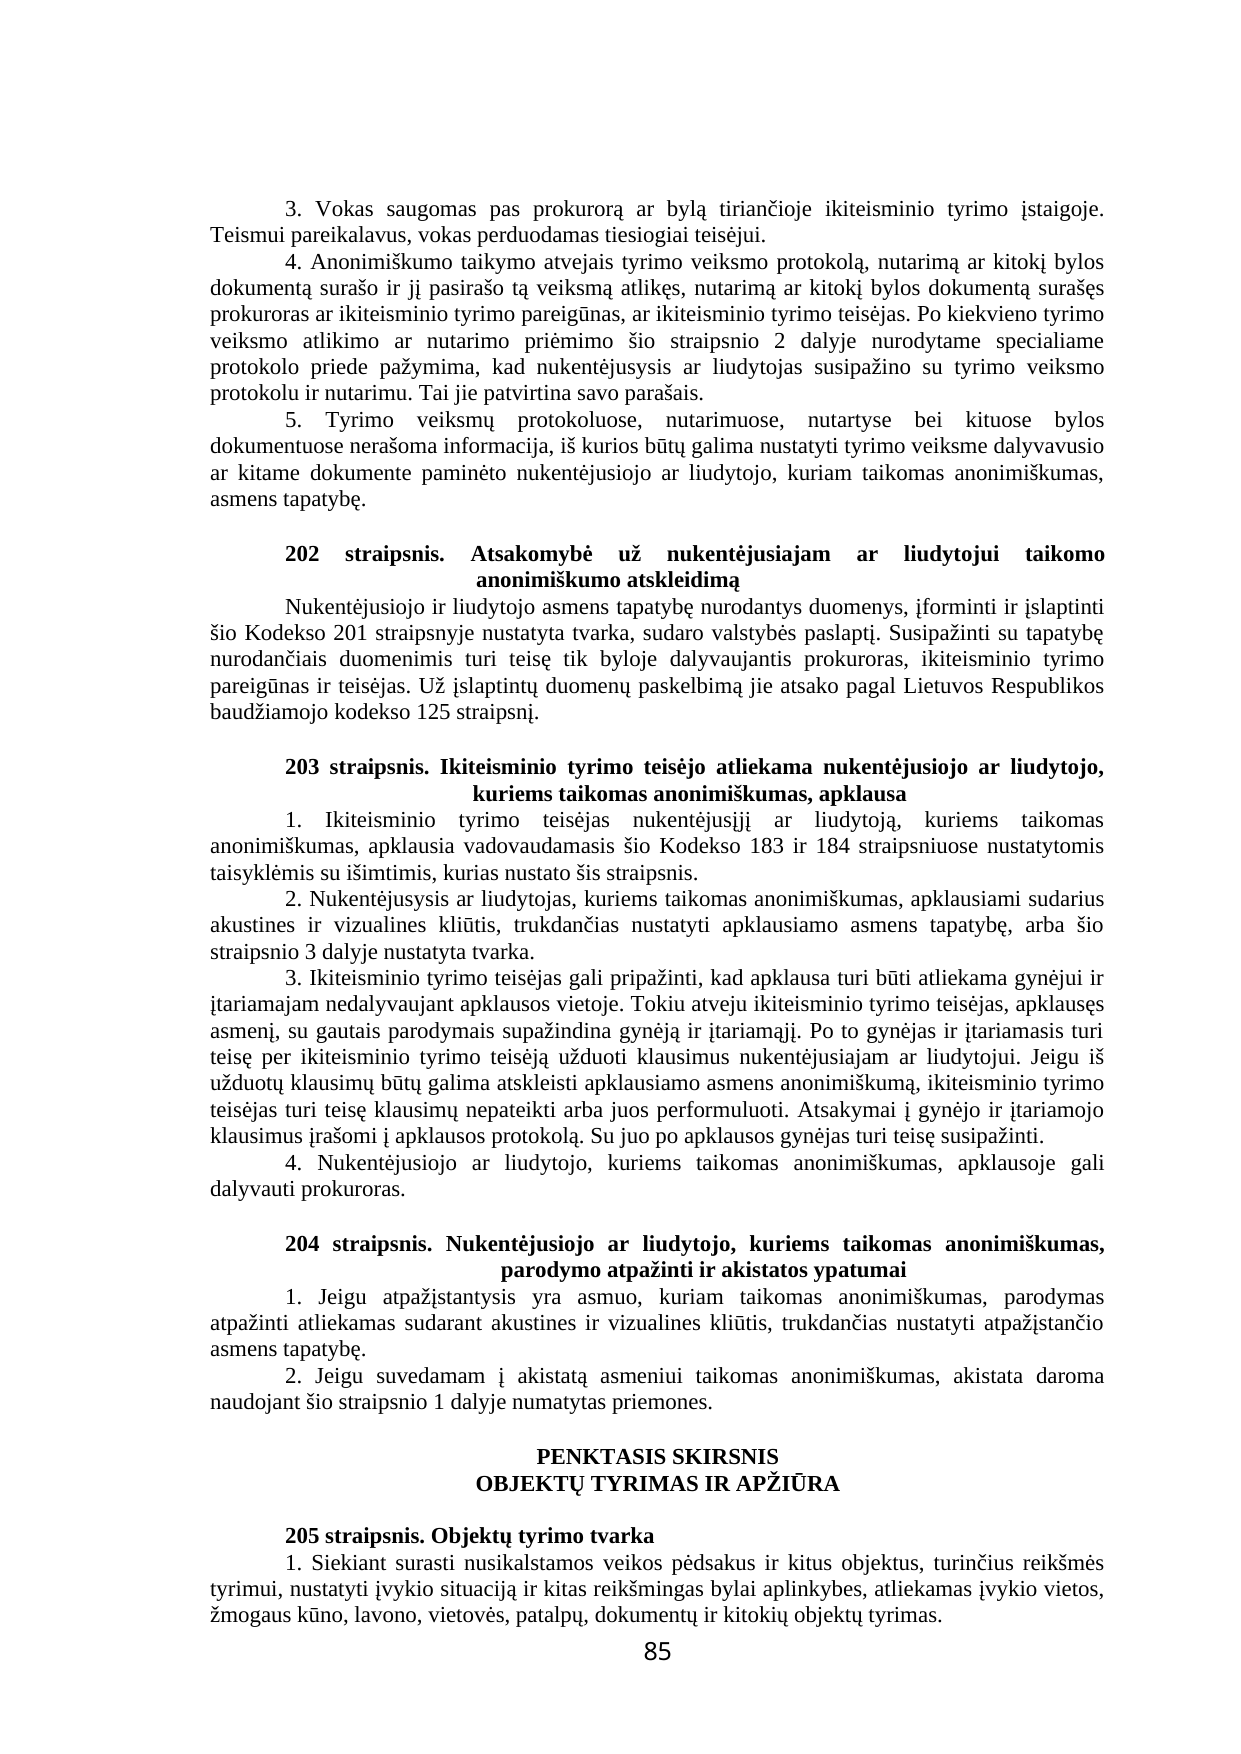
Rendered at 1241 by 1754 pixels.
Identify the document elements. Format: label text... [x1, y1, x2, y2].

text Objektų tyrimas IR APŽIŪRA [210, 1469, 1106, 1496]
text 4. Nukentėjusiojo ar liudytojo, kuriems taikomas anonimiškumas, apklausoje gali dalyvauti prokuroras. [210, 1148, 1106, 1201]
text 205 straipsnis. Objektų tyrimo tvarka [210, 1522, 1106, 1549]
text 3. Ikiteisminio tyrimo teisėjas gali pripažinti, kad apklausa turi būti atliekama gynėjui ir įtariamajam nedalyvaujant apklausos vietoje. Tokiu atveju ikiteisminio tyrimo teisėjas, apklausęs asmenį, su gautais parodymais supažindina gynėją ir įtariamąjį. Po to gynėjas ir įtariamasis turi teisę per ikiteisminio tyrimo teisėją užduoti klausimus nukentėjusiajam ar liudytojui. Jeigu iš užduotų klausimų būtų galima atskleisti apklausiamo asmens anonimiškumą, ikiteisminio tyrimo teisėjas turi teisę klausimų nepateikti arba juos performuluoti. Atsakymai į gynėjo ir įtariamojo klausimus įrašomi į apklausos protokolą. Su juo po apklausos gynėjas turi teisę susipažinti. [210, 964, 1106, 1148]
text 204 straipsnis. Nukentėjusiojo ar liudytojo, kuriems taikomas anonimiškumas, parodymo atpažinti ir akistatos ypatumai [285, 1230, 1106, 1283]
text 203 straipsnis. Ikiteisminio tyrimo teisėjo atliekama nukentėjusiojo ar liudytojo, kuriems taikomas anonimiškumas, apklausa [285, 753, 1106, 806]
text PENKTASIS SKIRSNIS [210, 1443, 1106, 1469]
text 2. Jeigu suvedamam į akistatą asmeniui taikomas anonimiškumas, akistata daroma naudojant šio straipsnio 1 dalyje numatytas priemones. [210, 1362, 1106, 1414]
text 4. Anonimiškumo taikymo atvejais tyrimo veiksmo protokolą, nutarimą ar kitokį bylos dokumentą surašo ir jį pasirašo tą veiksmą atlikęs, nutarimą ar kitokį bylos dokumentą surašęs prokuroras ar ikiteisminio tyrimo pareigūnas, ar ikiteisminio tyrimo teisėjas. Po kiekvieno tyrimo veiksmo atlikimo ar nutarimo priėmimo šio straipsnio 2 dalyje nurodytame specialiame protokolo priede pažymima, kad nukentėjusysis ar liudytojas susipažino su tyrimo veiksmo protokolu ir nutarimu. Tai jie patvirtina savo parašais. [210, 248, 1106, 406]
text Nukentėjusiojo ir liudytojo asmens tapatybę nurodantys duomenys, įforminti ir įslaptinti šio Kodekso 201 straipsnyje nustatyta tvarka, sudaro valstybės paslaptį. Susipažinti su tapatybę nurodančiais duomenimis turi teisę tik byloje dalyvaujantis prokuroras, ikiteisminio tyrimo pareigūnas ir teisėjas. Už įslaptintų duomenų paskelbimą jie atsako pagal Lietuvos Respublikos baudžiamojo kodekso 125 straipsnį. [210, 593, 1106, 724]
text 1. Jeigu atpažįstantysis yra asmuo, kuriam taikomas anonimiškumas, parodymas atpažinti atliekamas sudarant akustines ir vizualines kliūtis, trukdančias nustatyti atpažįstančio asmens tapatybę. [210, 1283, 1106, 1362]
text 1. Siekiant surasti nusikalstamos veikos pėdsakus ir kitus objektus, turinčius reikšmės tyrimui, nustatyti įvykio situaciją ir kitas reikšmingas bylai aplinkybes, atliekamas įvykio vietos, žmogaus kūno, lavono, vietovės, patalpų, dokumentų ir kitokių objektų tyrimas. [210, 1549, 1106, 1628]
text 1. Ikiteisminio tyrimo teisėjas nukentėjusįjį ar liudytoją, kuriems taikomas anonimiškumas, apklausia vadovaudamasis šio Kodekso 183 ir 184 straipsniuose nustatytomis taisyklėmis su išimtimis, kurias nustato šis straipsnis. [210, 806, 1106, 885]
text 5. Tyrimo veiksmų protokoluose, nutarimuose, nutartyse bei kituose bylos dokumentuose nerašoma informacija, iš kurios būtų galima nustatyti tyrimo veiksme dalyvavusio ar kitame dokumente paminėto nukentėjusiojo ar liudytojo, kuriam taikomas anonimiškumas, asmens tapatybę. [210, 406, 1106, 511]
text 3. Vokas saugomas pas prokurorą ar bylą tiriančioje ikiteisminio tyrimo įstaigoje. Teismui pareikalavus, vokas perduodamas tiesiogiai teisėjui. [210, 195, 1106, 248]
text 2. Nukentėjusysis ar liudytojas, kuriems taikomas anonimiškumas, apklausiami sudarius akustines ir vizualines kliūtis, trukdančias nustatyti apklausiamo asmens tapatybę, arba šio straipsnio 3 dalyje nustatyta tvarka. [210, 885, 1106, 964]
text 202 straipsnis. Atsakomybė už nukentėjusiajam ar liudytojui taikomo anonimiškumo atskleidimą [285, 540, 1106, 593]
